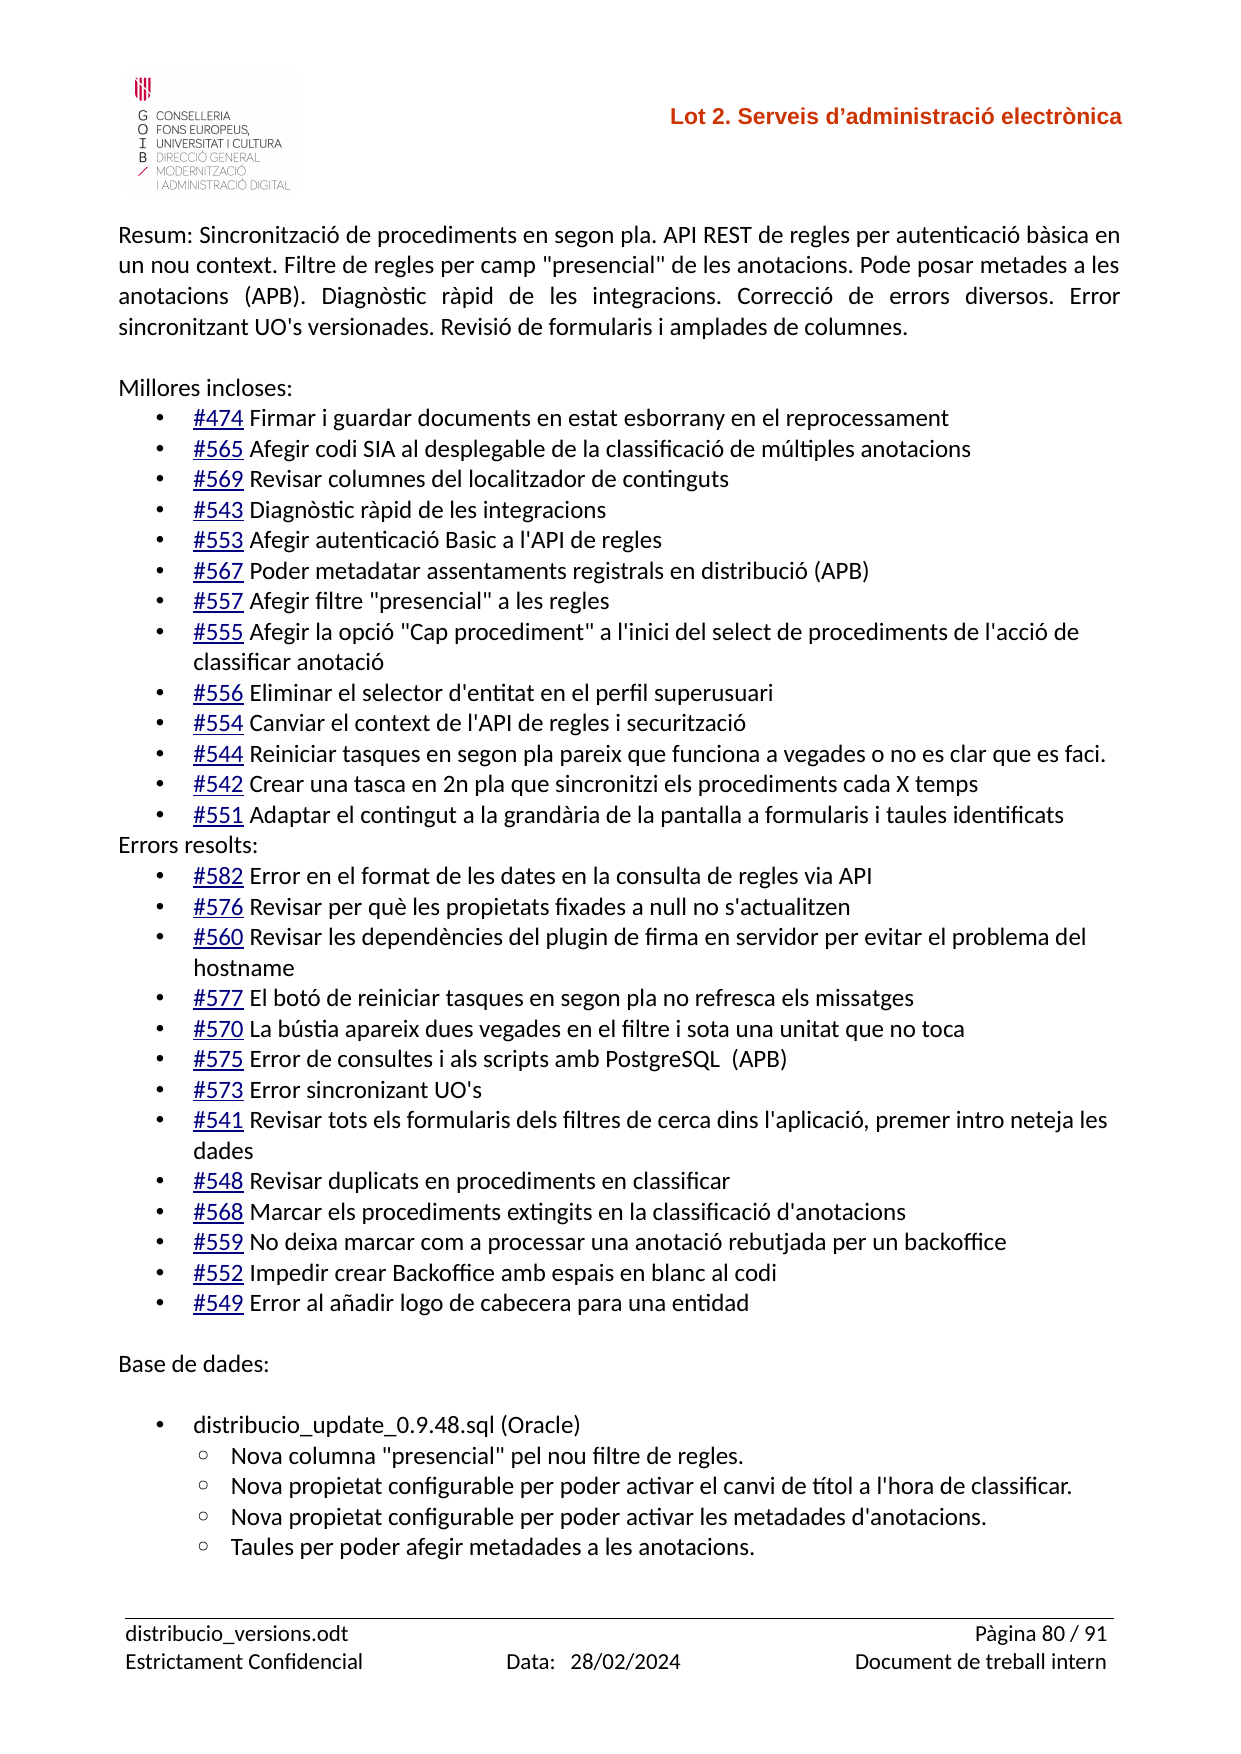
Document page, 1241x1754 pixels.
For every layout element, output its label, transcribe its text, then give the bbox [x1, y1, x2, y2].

list Nova columna "presencial" pel nou filtre de regles. [193, 1440, 1122, 1471]
list #576 Revisar per què les propietats fixades a null no s'actualitzen [156, 891, 1122, 921]
list Taules per poder afegir metadades a les anotacions. [193, 1532, 1122, 1562]
list #552 Impedir crear Backoffice amb espais en blanc al codi [156, 1257, 1122, 1287]
list #556 Eliminar el selector d'entitat en el perfil superusuari [156, 677, 1122, 707]
list #573 Error sincronizant UO's [156, 1074, 1122, 1104]
list #569 Revisar columnes del localitzador de continguts [156, 463, 1122, 494]
list #549 Error al añadir logo de cabecera para una entidad [156, 1287, 1122, 1318]
list #543 Diagnòstic ràpid de les integracions [156, 494, 1122, 524]
list #474 Firmar i guardar documents en estat esborrany en el reprocessament [156, 402, 1122, 433]
list #570 La bústia apareix dues vegades en el filtre i sota una unitat que no toca [156, 1013, 1122, 1043]
list #577 El botó de reiniciar tasques en segon pla no refresca els missatges [156, 982, 1122, 1013]
list #551 Adaptar el contingut a la grandària de la pantalla a formularis i taules identificats [156, 799, 1122, 829]
list #582 Error en el format de les dates en la consulta de regles via API [156, 860, 1122, 891]
text Millores incloses: [118, 372, 1122, 402]
list #568 Marcar els procediments extingits en la classificació d'anotacions [156, 1196, 1122, 1226]
list #544 Reiniciar tasques en segon pla pareix que funciona a vegades o no es clar que es faci. [156, 738, 1122, 768]
list #554 Canviar el context de l'API de regles i securització [156, 707, 1122, 738]
text Base de dades: [118, 1348, 1122, 1379]
list #560 Revisar les dependències del plugin de firma en servidor per evitar el problema del hostname [156, 921, 1122, 982]
list #555 Afegir la opció "Cap procediment" a l'inici del select de procediments de l'acció de classificar anotació [156, 616, 1122, 677]
text Resum: Sincronització de procediments en segon pla. API REST de regles per autenticació bàsica en un nou context. Filtre de regles per camp "presencial" de les anotacions. Pode posar metades a les anotacions (APB). Diagnòstic ràpid de les integracions. Correcció de errors diversos. Error sincronitzant UO's versionades. Revisió de formularis i amplades de columnes. [118, 219, 1122, 341]
list Nova propietat configurable per poder activar el canvi de títol a l'hora de classificar. [193, 1471, 1122, 1501]
picture [126, 70, 299, 197]
list #557 Afegir filtre "presencial" a les regles [156, 585, 1122, 616]
list #575 Error de consultes i als scripts amb PostgreSQL (APB) [156, 1043, 1122, 1074]
list #548 Revisar duplicats en procediments en classificar [156, 1165, 1122, 1196]
list #542 Crear una tasca en 2n pla que sincronitzi els procediments cada X temps [156, 768, 1122, 799]
list #559 No deixa marcar com a processar una anotació rebutjada per un backoffice [156, 1226, 1122, 1257]
list #567 Poder metadatar assentaments registrals en distribució (APB) [156, 555, 1122, 585]
text Errors resolts: [118, 829, 1122, 860]
list Nova propietat configurable per poder activar les metadades d'anotacions. [193, 1501, 1122, 1532]
list distribucio_update_0.9.48.sql (Oracle) [156, 1409, 1122, 1440]
list #541 Revisar tots els formularis dels filtres de cerca dins l'aplicació, premer intro neteja les dades [156, 1104, 1122, 1165]
list #553 Afegir autenticació Basic a l'API de regles [156, 524, 1122, 555]
list #565 Afegir codi SIA al desplegable de la classificació de múltiples anotacions [156, 433, 1122, 463]
